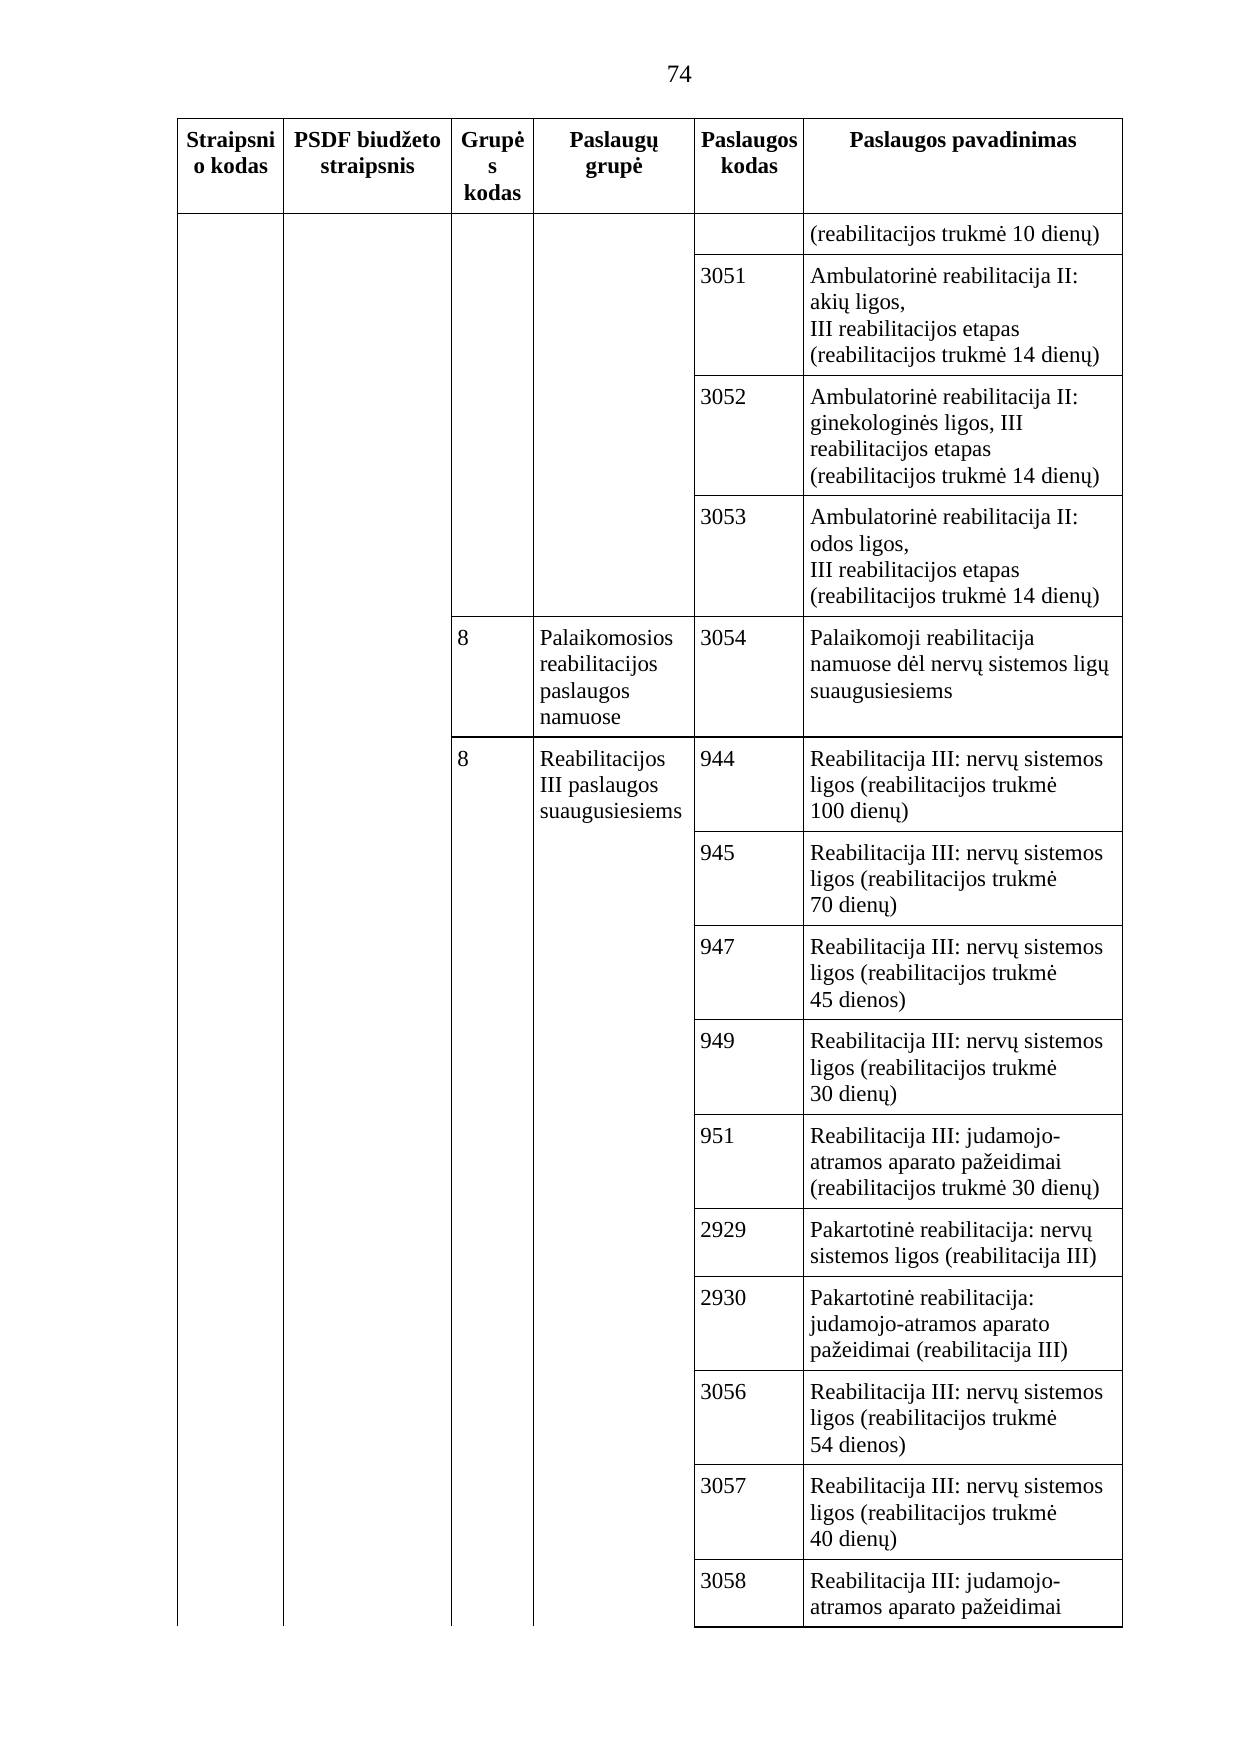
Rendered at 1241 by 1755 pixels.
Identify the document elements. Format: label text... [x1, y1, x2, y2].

table_cell [452, 1559, 533, 1626]
table_cell [534, 1370, 694, 1464]
table_cell 2929 [695, 1209, 803, 1276]
table_cell 945 [695, 832, 803, 925]
table_cell Reabilitacijos III paslaugos suaugusiesiems [534, 738, 694, 831]
table_cell [452, 831, 533, 925]
table_cell [534, 1019, 694, 1113]
table_cell [534, 1276, 694, 1370]
table_cell [284, 1559, 451, 1626]
table_cell [284, 616, 451, 736]
table_cell Reabilitacija III: nervų sistemos ligos (reabilitacijos trukmė 54 dienos) [804, 1371, 1122, 1464]
table_cell 3058 [695, 1560, 803, 1626]
table_cell Reabilitacija III: nervų sistemos ligos (reabilitacijos trukmė 40 dienų) [804, 1465, 1122, 1558]
table_cell Palaikomoji reabilitacija namuose dėl nervų sistemos ligų suaugusiesiems [804, 617, 1122, 736]
table_cell 8 [452, 738, 533, 831]
table_header PSDF biudžeto straipsnis [284, 119, 451, 212]
table_cell [178, 925, 283, 1019]
table_cell 947 [695, 926, 803, 1019]
table_cell [452, 1019, 533, 1113]
table_cell [284, 1208, 451, 1276]
table_cell [534, 925, 694, 1019]
table_cell [534, 1559, 694, 1626]
table_cell [178, 495, 283, 616]
table_cell Reabilitacija III: nervų sistemos ligos (reabilitacijos trukmė 70 dienų) [804, 832, 1122, 925]
table_cell Reabilitacija III: judamojo-atramos aparato pažeidimai [804, 1560, 1122, 1626]
table_cell [452, 1370, 533, 1464]
table_cell [178, 1114, 283, 1208]
table_cell Pakartotinė reabilitacija: judamojo-atramos aparato pažeidimai (reabilitacija III) [804, 1277, 1122, 1370]
table_header Paslaugų grupė [534, 119, 694, 212]
table_cell [452, 1276, 533, 1370]
table_cell Reabilitacija III: nervų sistemos ligos (reabilitacijos trukmė 30 dienų) [804, 1020, 1122, 1113]
table_cell [178, 1276, 283, 1370]
table_cell [534, 831, 694, 925]
table_cell 8 [452, 617, 533, 736]
table_cell [452, 214, 533, 254]
table_cell [178, 1208, 283, 1276]
table_header Paslaugos kodas [695, 119, 803, 212]
table_cell 2930 [695, 1277, 803, 1370]
table_header Paslaugos pavadinimas [804, 119, 1122, 212]
table_cell [452, 254, 533, 374]
table_cell [284, 254, 451, 374]
table_header Grupės kodas [452, 119, 533, 212]
table_cell [452, 1208, 533, 1276]
table_cell [695, 214, 803, 254]
table_cell [284, 1276, 451, 1370]
table_cell (reabilitacijos trukmė 10 dienų) [804, 214, 1122, 254]
table_cell [534, 254, 694, 374]
table_cell [284, 736, 451, 831]
table_cell [284, 1464, 451, 1558]
table_cell [284, 495, 451, 616]
table_cell [452, 495, 533, 616]
table_cell 3053 [695, 496, 803, 616]
table_cell [178, 375, 283, 495]
table_cell [452, 375, 533, 495]
table_cell [284, 214, 451, 254]
table_cell [534, 495, 694, 616]
table_cell [178, 1370, 283, 1464]
table_cell [534, 1464, 694, 1558]
table_header Straipsnio kodas [178, 119, 283, 212]
table_cell 951 [695, 1115, 803, 1208]
table_cell [178, 254, 283, 374]
table_cell [534, 1208, 694, 1276]
table_cell 3054 [695, 617, 803, 736]
table_cell [452, 1114, 533, 1208]
table_cell Reabilitacija III: judamojo-atramos aparato pažeidimai (reabilitacijos trukmė 30 dienų) [804, 1115, 1122, 1208]
table_cell [284, 1019, 451, 1113]
table_cell Palaikomosios reabilitacijos paslaugos namuose [534, 617, 694, 736]
table_cell Ambulatorinė reabilitacija II: akių ligos, III reabilitacijos etapas (reabilitacijos trukmė 14 dienų) [804, 255, 1122, 374]
table_cell 3057 [695, 1465, 803, 1558]
table_cell Ambulatorinė reabilitacija II: odos ligos, III reabilitacijos etapas (reabilitacijos trukmė 14 dienų) [804, 496, 1122, 616]
table_cell [534, 375, 694, 495]
table_cell [178, 831, 283, 925]
table_cell Reabilitacija III: nervų sistemos ligos (reabilitacijos trukmė 100 dienų) [804, 738, 1122, 831]
table_cell [178, 1464, 283, 1558]
table_cell 949 [695, 1020, 803, 1113]
table_cell 3051 [695, 255, 803, 374]
table_cell [284, 1370, 451, 1464]
table_cell [284, 925, 451, 1019]
table_cell Pakartotinė reabilitacija: nervų sistemos ligos (reabilitacija III) [804, 1209, 1122, 1276]
table_cell [284, 831, 451, 925]
table_cell [178, 214, 283, 254]
table_cell [178, 736, 283, 831]
table_cell [178, 616, 283, 736]
table_cell [284, 375, 451, 495]
table_cell 3056 [695, 1371, 803, 1464]
table_cell [178, 1559, 283, 1626]
table_cell [284, 1114, 451, 1208]
table_cell [178, 1019, 283, 1113]
table_cell 3052 [695, 376, 803, 495]
table_cell [534, 214, 694, 254]
table_cell [452, 925, 533, 1019]
table_cell Ambulatorinė reabilitacija II: ginekologinės ligos, III reabilitacijos etapas (reabilitacijos trukmė 14 dienų) [804, 376, 1122, 495]
table_cell Reabilitacija III: nervų sistemos ligos (reabilitacijos trukmė 45 dienos) [804, 926, 1122, 1019]
table_cell 944 [695, 738, 803, 831]
table_cell [452, 1464, 533, 1558]
table_cell [534, 1114, 694, 1208]
